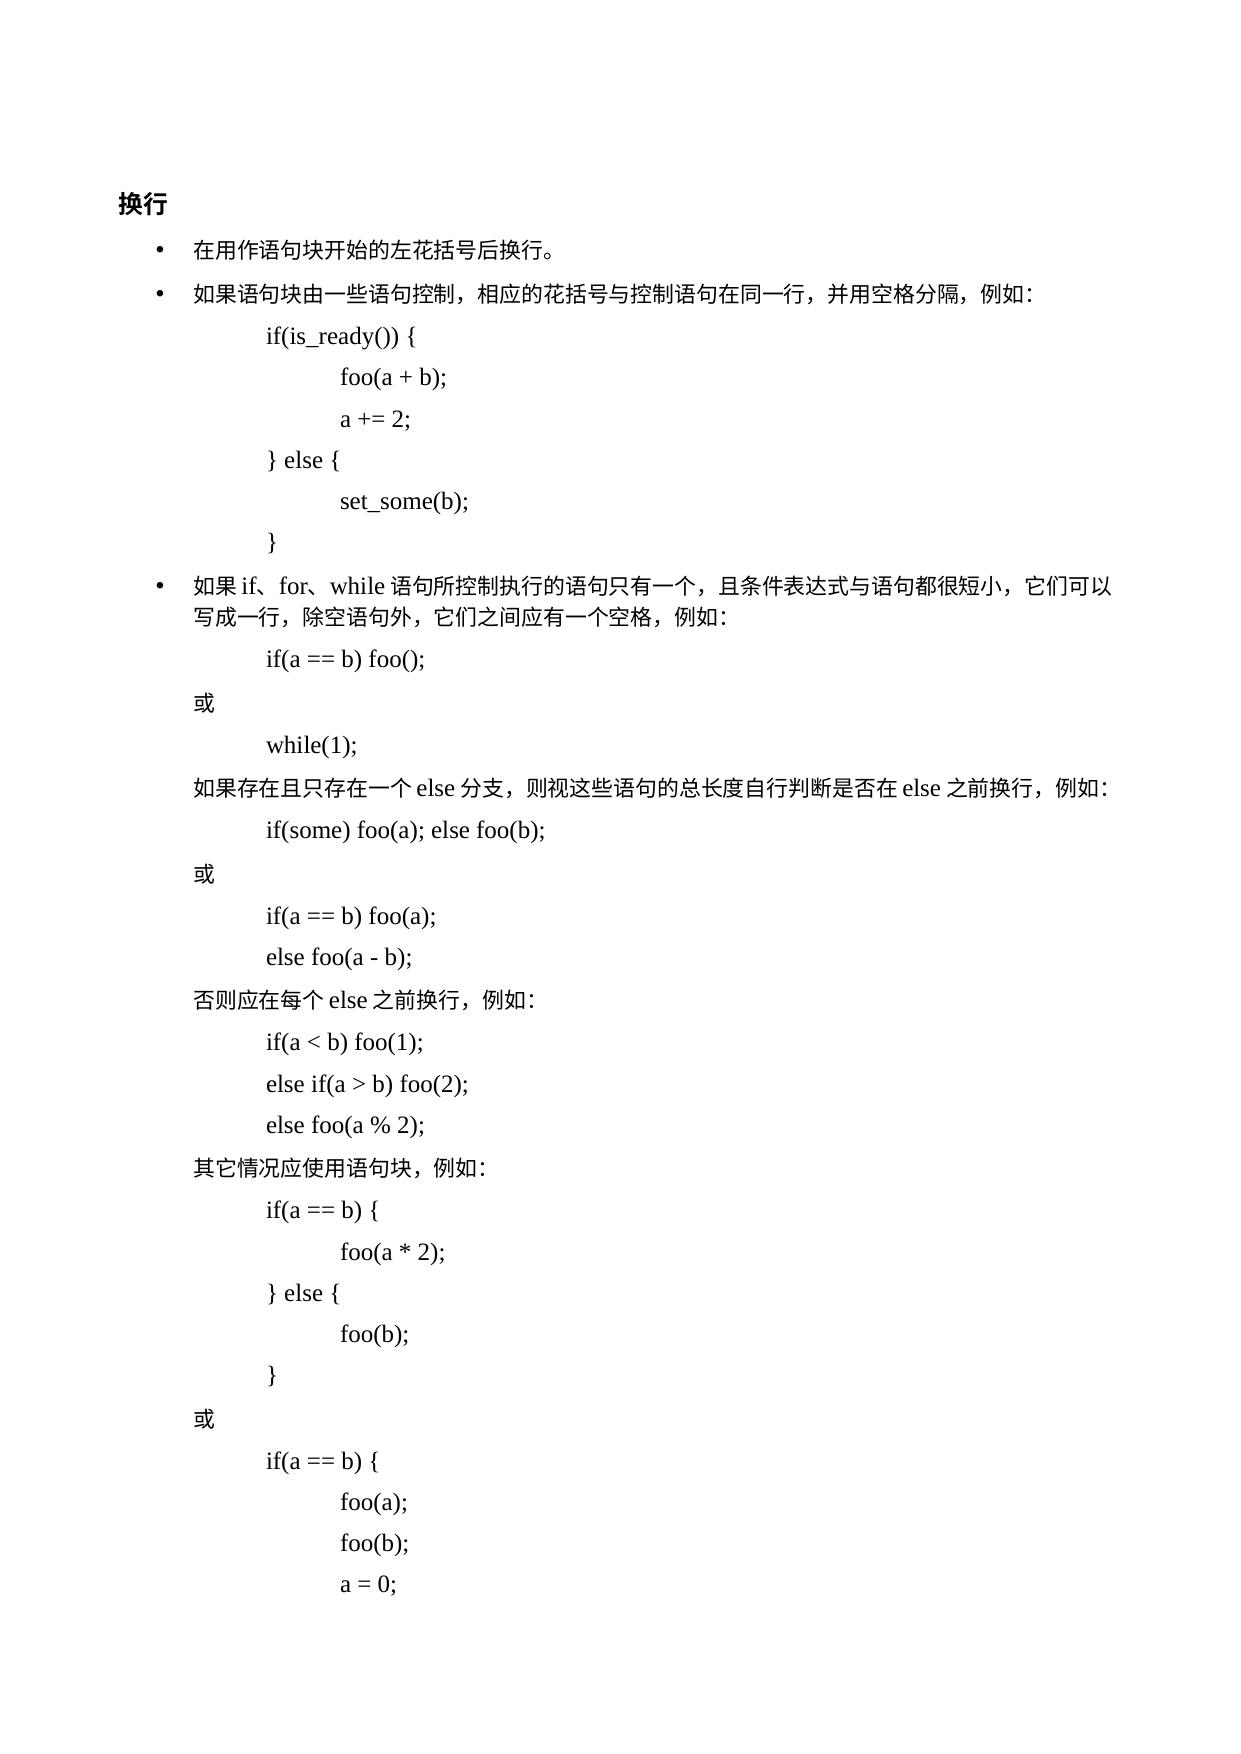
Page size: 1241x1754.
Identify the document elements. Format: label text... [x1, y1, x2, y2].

text else foo(a % 2); [118, 1110, 1122, 1139]
text foo(a * 2); [118, 1237, 1122, 1265]
text foo(b); [118, 1319, 1122, 1348]
text else foo(a - b); [118, 942, 1122, 971]
list 或 [156, 686, 1122, 717]
text if(a < b) foo(1); [118, 1027, 1122, 1056]
text else if(a > b) foo(2); [118, 1069, 1122, 1097]
text if(is_ready()) { [118, 321, 1122, 350]
text } [118, 1360, 1122, 1389]
list 如果语句块由一些语句控制，相应的花括号与控制语句在同一行，并用空格分隔，例如： [156, 277, 1122, 309]
text while(1); [118, 730, 1122, 759]
text } else { [118, 445, 1122, 474]
text foo(a); [118, 1487, 1122, 1516]
text a += 2; [118, 404, 1122, 432]
text } [118, 527, 1122, 556]
list 如果if、for、while语句所控制执行的语句只有一个，且条件表达式与语句都很短小，它们可以写成一行，除空语句外，它们之间应有一个空格，例如： [156, 569, 1122, 632]
text if(a == b) { [118, 1195, 1122, 1224]
text if(a == b) foo(a); [118, 901, 1122, 929]
list 否则应在每个else之前换行，例如： [156, 983, 1122, 1015]
subtitle 换行 [118, 184, 1122, 220]
text } else { [118, 1278, 1122, 1307]
text if(a == b) foo(); [118, 644, 1122, 673]
list 或 [156, 1402, 1122, 1433]
list 或 [156, 857, 1122, 888]
text if(a == b) { [118, 1446, 1122, 1474]
text foo(a + b); [118, 362, 1122, 391]
text a = 0; [118, 1569, 1122, 1598]
list 其它情况应使用语句块，例如： [156, 1151, 1122, 1183]
list 在用作语句块开始的左花括号后换行。 [156, 233, 1122, 264]
text set_some(b); [118, 486, 1122, 515]
text if(some) foo(a); else foo(b); [118, 815, 1122, 844]
list 如果存在且只存在一个else分支，则视这些语句的总长度自行判断是否在else之前换行，例如： [156, 771, 1122, 803]
text foo(b); [118, 1528, 1122, 1557]
